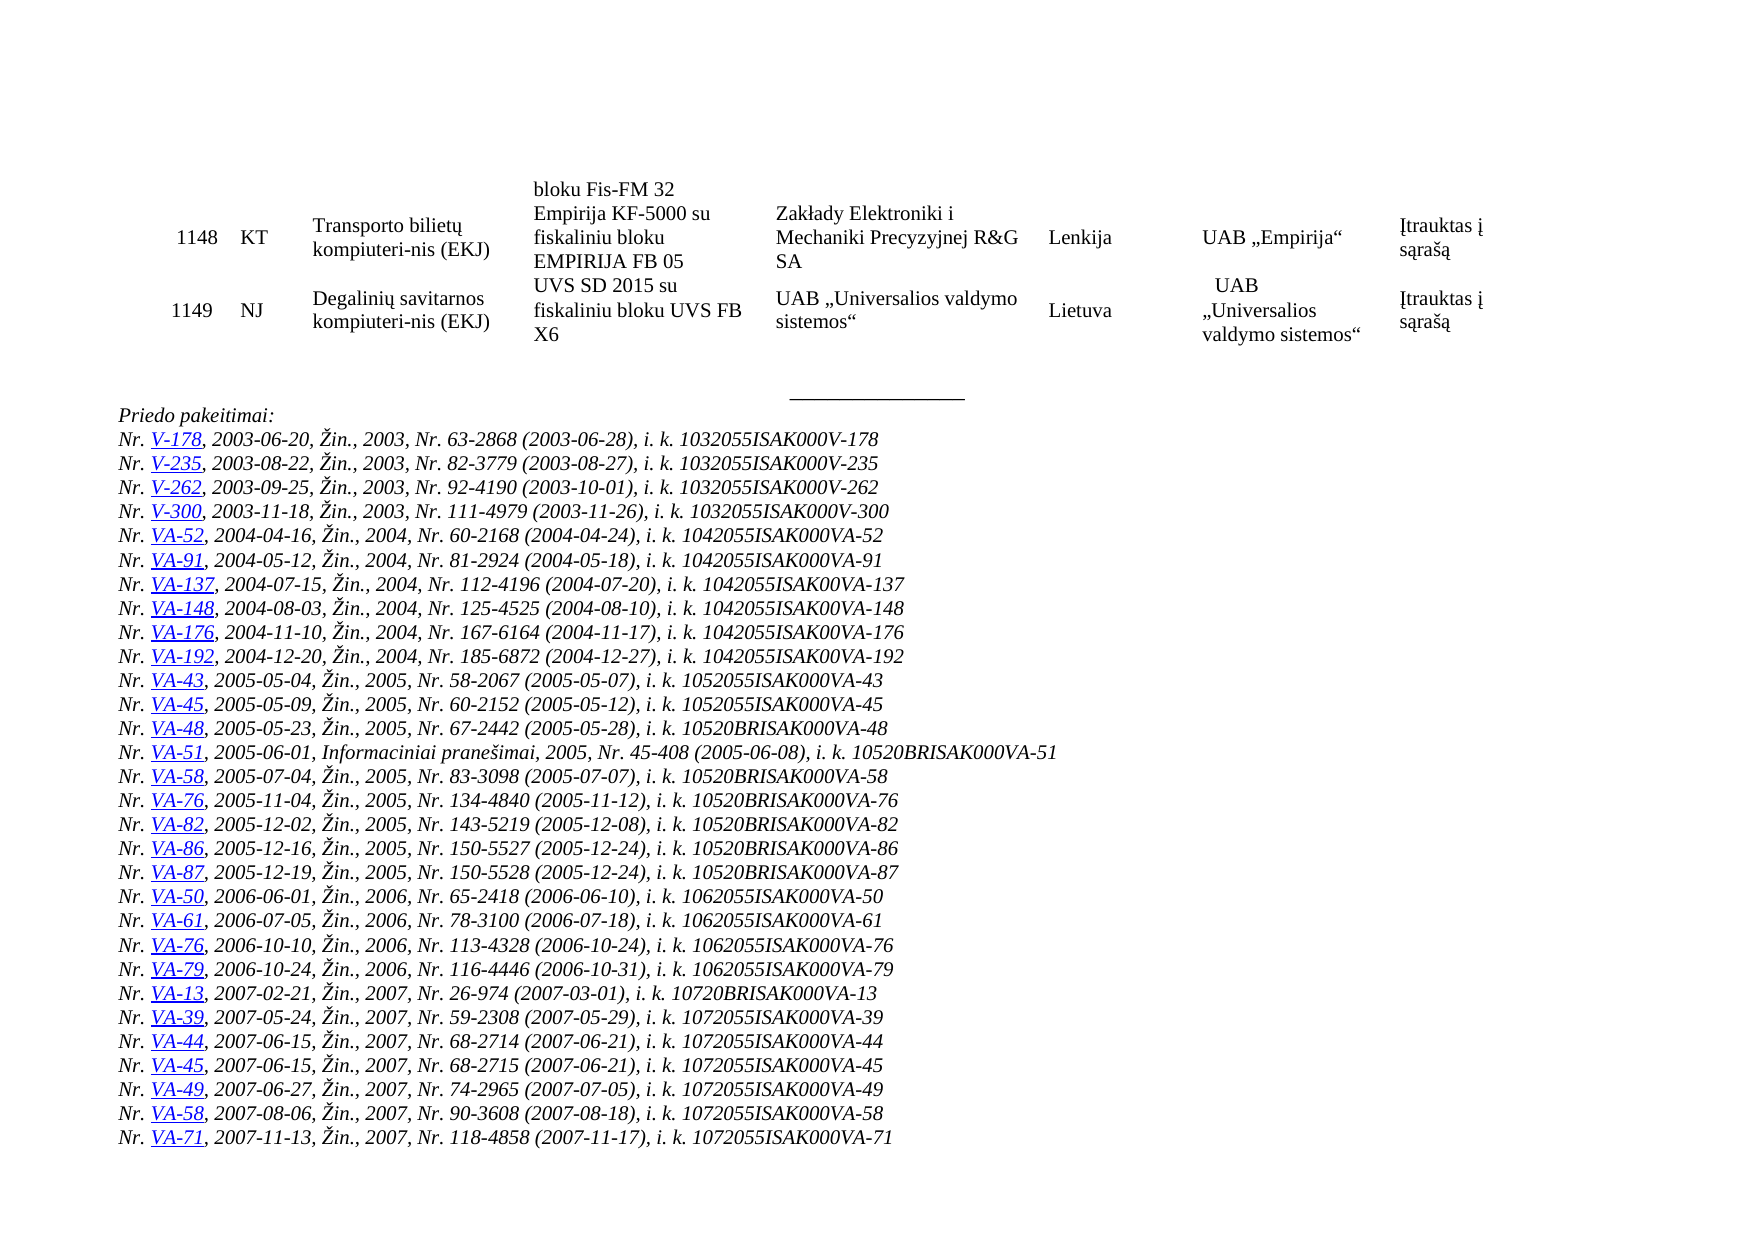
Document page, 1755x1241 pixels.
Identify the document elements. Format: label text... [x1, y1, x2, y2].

table_cell [229, 177, 301, 201]
text Nr. VA-51, 2005-06-01, Informaciniai pranešimai, 2005, Nr. 45-408 (2005-06-08), i. k. 10520BRISAK000VA-51 [118, 740, 1636, 764]
text Nr. VA-82, 2005-12-02, Žin., 2005, Nr. 143-5219 (2005-12-08), i. k. 10520BRISAK000VA-82 [118, 812, 1636, 836]
text Nr. VA-45, 2007-06-15, Žin., 2007, Nr. 68-2715 (2007-06-21), i. k. 1072055ISAK000VA-45 [118, 1053, 1636, 1077]
text Nr. VA-192, 2004-12-20, Žin., 2004, Nr. 185-6872 (2004-12-27), i. k. 1042055ISAK00VA-192 [118, 644, 1636, 668]
text Nr. VA-176, 2004-11-10, Žin., 2004, Nr. 167-6164 (2004-11-17), i. k. 1042055ISAK00VA-176 [118, 620, 1636, 644]
text Nr. V-262, 2003-09-25, Žin., 2003, Nr. 92-4190 (2003-10-01), i. k. 1032055ISAK000V-262 [118, 475, 1636, 499]
text Nr. VA-87, 2005-12-19, Žin., 2005, Nr. 150-5528 (2005-12-24), i. k. 10520BRISAK000VA-87 [118, 860, 1636, 884]
table_cell [1191, 177, 1388, 201]
table_cell Įtrauktas į sąrašą [1388, 274, 1536, 346]
table_cell Lenkija [1037, 201, 1191, 273]
text Nr. VA-43, 2005-05-04, Žin., 2005, Nr. 58-2067 (2005-05-07), i. k. 1052055ISAK000VA-43 [118, 668, 1636, 692]
text Nr. V-178, 2003-06-20, Žin., 2003, Nr. 63-2868 (2003-06-28), i. k. 1032055ISAK000V-178 [118, 427, 1636, 451]
text ______________ [118, 374, 1636, 403]
table_cell 1148 [100, 201, 229, 273]
table_cell 1149 [100, 274, 229, 346]
table_cell [764, 177, 1037, 201]
text Nr. VA-45, 2005-05-09, Žin., 2005, Nr. 60-2152 (2005-05-12), i. k. 1052055ISAK000VA-45 [118, 692, 1636, 716]
text Nr. VA-86, 2005-12-16, Žin., 2005, Nr. 150-5527 (2005-12-24), i. k. 10520BRISAK000VA-86 [118, 836, 1636, 860]
table_cell UAB „Universalios valdymo sistemos“ [764, 274, 1037, 346]
table_cell KT [229, 201, 301, 273]
table_cell Įtrauktas į sąrašą [1388, 201, 1536, 273]
text Nr. V-300, 2003-11-18, Žin., 2003, Nr. 111-4979 (2003-11-26), i. k. 1032055ISAK000V-300 [118, 499, 1636, 523]
text Nr. VA-13, 2007-02-21, Žin., 2007, Nr. 26-974 (2007-03-01), i. k. 10720BRISAK000VA-13 [118, 981, 1636, 1005]
text Nr. VA-91, 2004-05-12, Žin., 2004, Nr. 81-2924 (2004-05-18), i. k. 1042055ISAK000VA-91 [118, 547, 1636, 572]
table_cell Transporto bilietų kompiuteri-nis (EKJ) [301, 201, 522, 273]
table_cell Lietuva [1037, 274, 1191, 346]
table_cell [301, 177, 522, 201]
text Nr. VA-76, 2006-10-10, Žin., 2006, Nr. 113-4328 (2006-10-24), i. k. 1062055ISAK000VA-76 [118, 932, 1636, 957]
table_cell [1037, 177, 1191, 201]
text Nr. VA-137, 2004-07-15, Žin., 2004, Nr. 112-4196 (2004-07-20), i. k. 1042055ISAK00VA-137 [118, 572, 1636, 596]
table_cell UAB „Universalios valdymo sistemos“ [1191, 274, 1388, 346]
table_cell [1388, 177, 1536, 201]
table_cell NJ [229, 274, 301, 346]
table_cell UVS SD 2015 su fiskaliniu bloku UVS FB X6 [522, 274, 764, 346]
text Nr. VA-44, 2007-06-15, Žin., 2007, Nr. 68-2714 (2007-06-21), i. k. 1072055ISAK000VA-44 [118, 1029, 1636, 1053]
text Nr. VA-39, 2007-05-24, Žin., 2007, Nr. 59-2308 (2007-05-29), i. k. 1072055ISAK000VA-39 [118, 1005, 1636, 1029]
text Nr. VA-50, 2006-06-01, Žin., 2006, Nr. 65-2418 (2006-06-10), i. k. 1062055ISAK000VA-50 [118, 884, 1636, 908]
text Nr. VA-76, 2005-11-04, Žin., 2005, Nr. 134-4840 (2005-11-12), i. k. 10520BRISAK000VA-76 [118, 788, 1636, 812]
text Nr. VA-79, 2006-10-24, Žin., 2006, Nr. 116-4446 (2006-10-31), i. k. 1062055ISAK000VA-79 [118, 957, 1636, 981]
text Nr. VA-61, 2006-07-05, Žin., 2006, Nr. 78-3100 (2006-07-18), i. k. 1062055ISAK000VA-61 [118, 908, 1636, 932]
table_cell UAB „Empirija“ [1191, 201, 1388, 273]
text Nr. VA-52, 2004-04-16, Žin., 2004, Nr. 60-2168 (2004-04-24), i. k. 1042055ISAK000VA-52 [118, 523, 1636, 547]
text Nr. VA-48, 2005-05-23, Žin., 2005, Nr. 67-2442 (2005-05-28), i. k. 10520BRISAK000VA-48 [118, 716, 1636, 740]
table_cell Empirija KF-5000 su fiskaliniu bloku EMPIRIJA FB 05 [522, 201, 764, 273]
table_cell Zakłady Elektroniki i Mechaniki Precyzyjnej R&G SA [764, 201, 1037, 273]
text Nr. VA-58, 2007-08-06, Žin., 2007, Nr. 90-3608 (2007-08-18), i. k. 1072055ISAK000VA-58 [118, 1101, 1636, 1125]
text Nr. V-235, 2003-08-22, Žin., 2003, Nr. 82-3779 (2003-08-27), i. k. 1032055ISAK000V-235 [118, 451, 1636, 475]
text Priedo pakeitimai: [118, 403, 1636, 427]
text Nr. VA-148, 2004-08-03, Žin., 2004, Nr. 125-4525 (2004-08-10), i. k. 1042055ISAK00VA-148 [118, 596, 1636, 620]
text Nr. VA-49, 2007-06-27, Žin., 2007, Nr. 74-2965 (2007-07-05), i. k. 1072055ISAK000VA-49 [118, 1077, 1636, 1101]
table_cell bloku Fis-FM 32 [522, 177, 764, 201]
table_cell [100, 177, 229, 201]
table_cell Degalinių savitarnos kompiuteri-nis (EKJ) [301, 274, 522, 346]
text Nr. VA-58, 2005-07-04, Žin., 2005, Nr. 83-3098 (2005-07-07), i. k. 10520BRISAK000VA-58 [118, 764, 1636, 788]
text Nr. VA-71, 2007-11-13, Žin., 2007, Nr. 118-4858 (2007-11-17), i. k. 1072055ISAK000VA-71 [118, 1125, 1636, 1149]
